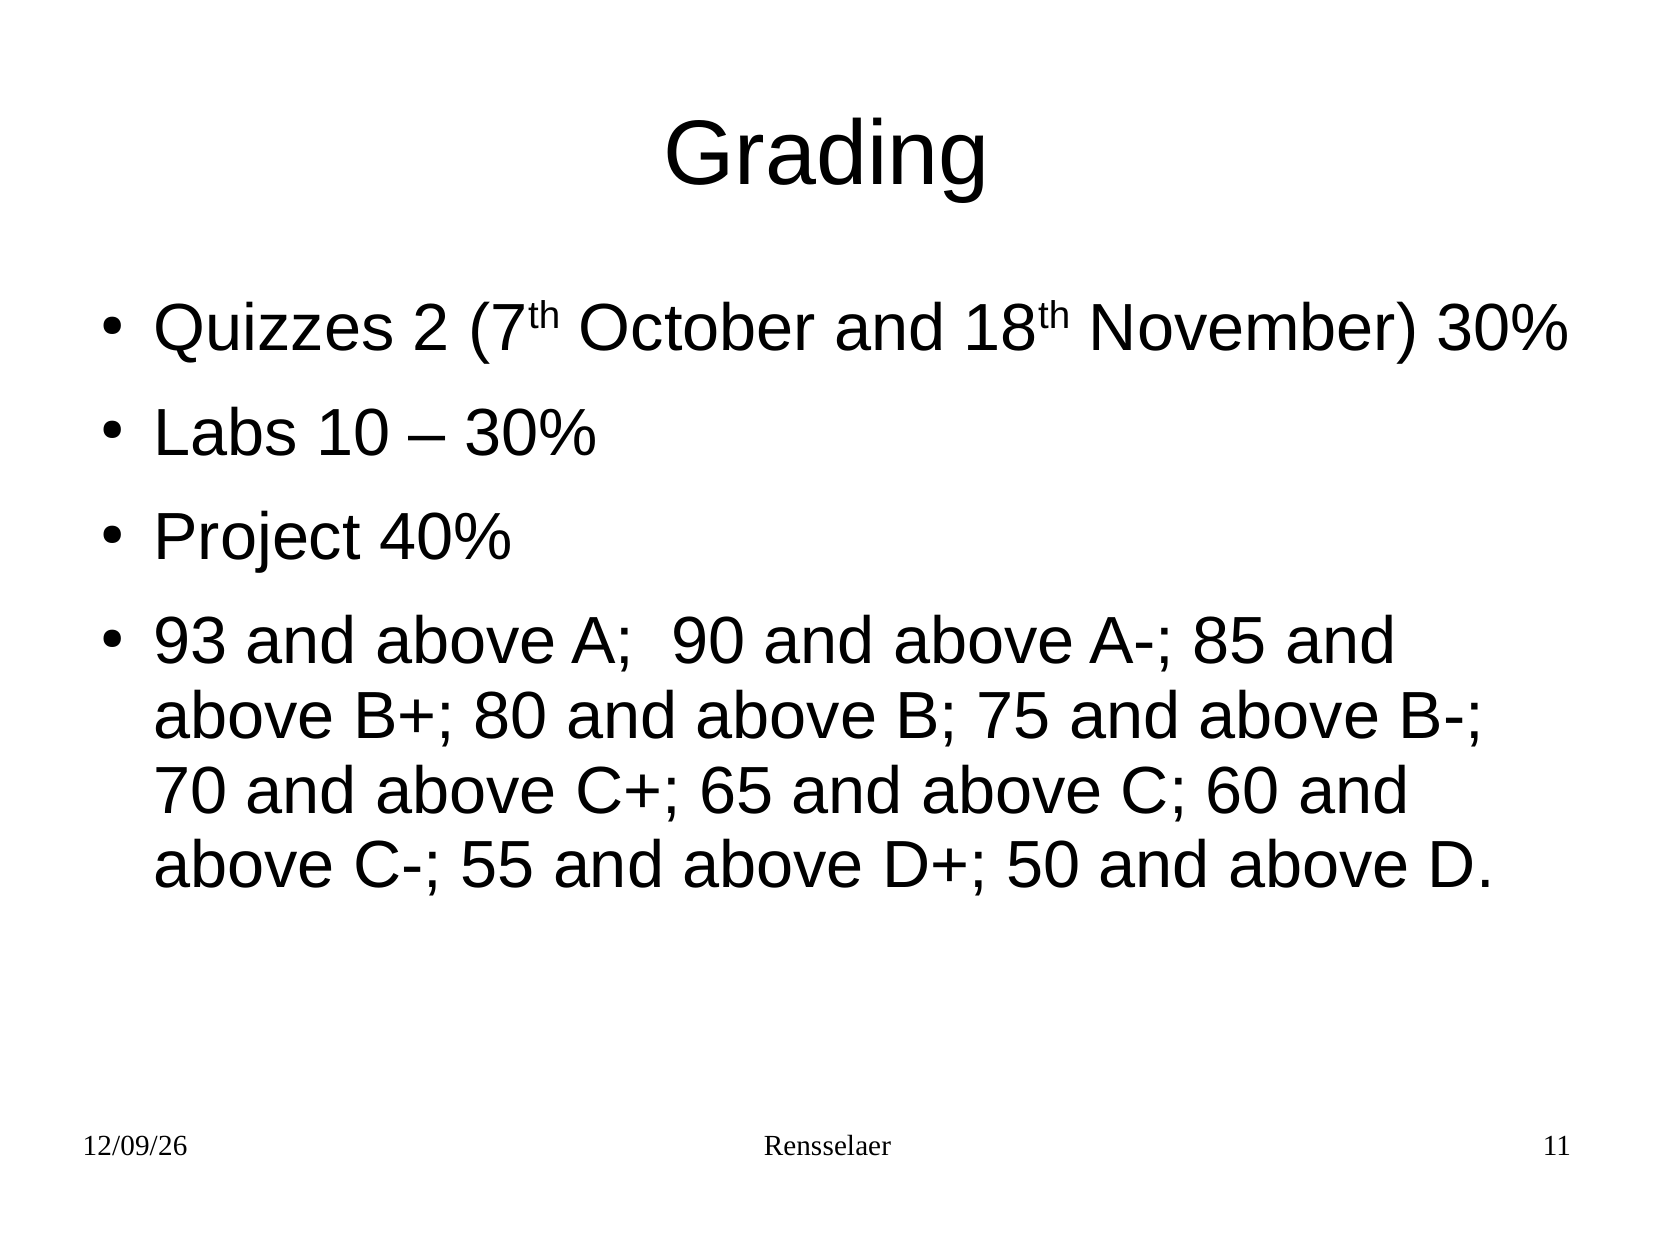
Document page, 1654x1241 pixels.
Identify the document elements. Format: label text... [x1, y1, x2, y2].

title Grading [82, 49, 1571, 257]
list Quizzes 2 (7th October and 18th November) 30% Labs 10 – 30% Project 40% 93 and above A; 90 and above A-; 85 and above B+; 80 and above B; 75 and above B-; 70 and above C+; 65 and above C; 60 and above C-; 55 and above D+; 50 and above D. [82, 290, 1571, 1010]
